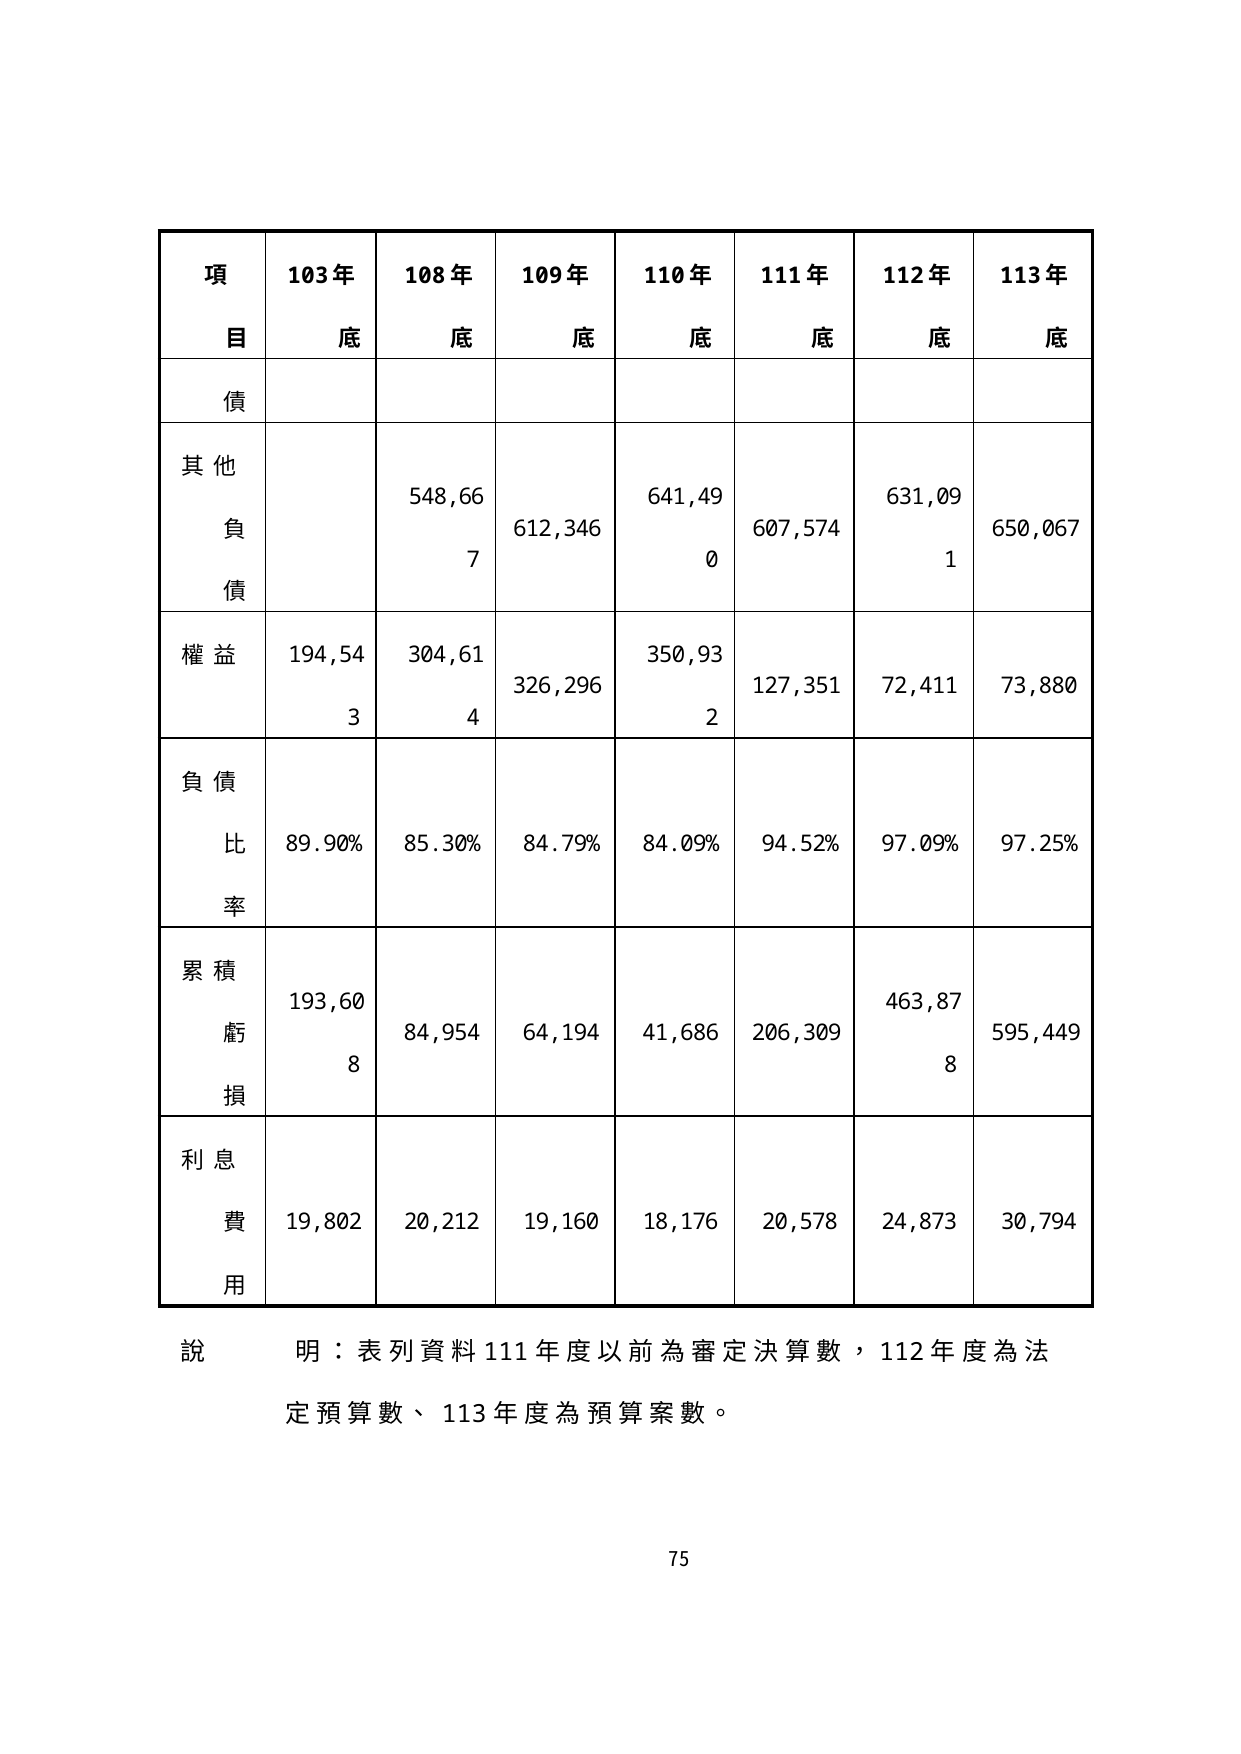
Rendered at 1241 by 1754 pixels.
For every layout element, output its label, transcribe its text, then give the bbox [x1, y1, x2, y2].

table_cell 73,880 [974, 612, 1091, 737]
table_cell 595,449 [974, 928, 1091, 1115]
table_cell 24,873 [855, 1117, 973, 1304]
table_header 109年底 [496, 233, 614, 357]
table_cell 548,667 [377, 423, 495, 611]
table_cell 72,411 [855, 612, 973, 737]
table_header 111年底 [735, 233, 853, 357]
table_cell 84.09% [616, 739, 734, 926]
table_cell 97.09% [855, 739, 973, 926]
table_header 112年底 [855, 233, 973, 357]
text 說 明：表列資料111年度以前為審定決算數，112年度為法定預算數、113年度為預算案數。 [153, 1307, 1063, 1432]
table_cell 641,490 [616, 423, 734, 611]
table_cell [377, 359, 495, 421]
table_cell 累積虧損 [161, 928, 265, 1115]
table_cell 20,212 [377, 1117, 495, 1304]
table_header 113年底 [974, 233, 1091, 357]
table_cell 19,802 [266, 1117, 375, 1304]
table_header 項 目 [161, 233, 265, 357]
table_cell 權益 [161, 612, 265, 737]
table_cell 18,176 [616, 1117, 734, 1304]
table_cell 463,878 [855, 928, 973, 1115]
table_cell 64,194 [496, 928, 614, 1115]
table_cell 85.30% [377, 739, 495, 926]
table_cell 94.52% [735, 739, 853, 926]
table_cell [735, 359, 853, 421]
table_cell 304,614 [377, 612, 495, 737]
table_cell 19,160 [496, 1117, 614, 1304]
table_cell 債 [161, 359, 265, 421]
table_cell 193,608 [266, 928, 375, 1115]
table_cell 127,351 [735, 612, 853, 737]
table_cell [266, 423, 375, 611]
table_cell 84,954 [377, 928, 495, 1115]
table_cell [855, 359, 973, 421]
table_header 103年底 [266, 233, 375, 357]
table_cell 30,794 [974, 1117, 1091, 1304]
table_cell 326,296 [496, 612, 614, 737]
table_cell 350,932 [616, 612, 734, 737]
table_header 108年底 [377, 233, 495, 357]
table_cell 650,067 [974, 423, 1091, 611]
table_cell [496, 359, 614, 421]
table_cell 其他負債 [161, 423, 265, 611]
table_cell 41,686 [616, 928, 734, 1115]
table_cell 607,574 [735, 423, 853, 611]
table_cell 負債比率 [161, 739, 265, 926]
table_cell 89.90% [266, 739, 375, 926]
table_cell 97.25% [974, 739, 1091, 926]
table_cell 612,346 [496, 423, 614, 611]
table_cell 206,309 [735, 928, 853, 1115]
table_header 110年底 [616, 233, 734, 357]
table_cell 利息費用 [161, 1117, 265, 1304]
table_cell [266, 359, 375, 421]
table_cell [616, 359, 734, 421]
table_cell 194,543 [266, 612, 375, 737]
table_cell 631,091 [855, 423, 973, 611]
table_cell 84.79% [496, 739, 614, 926]
table_cell 20,578 [735, 1117, 853, 1304]
table_cell [974, 359, 1091, 421]
